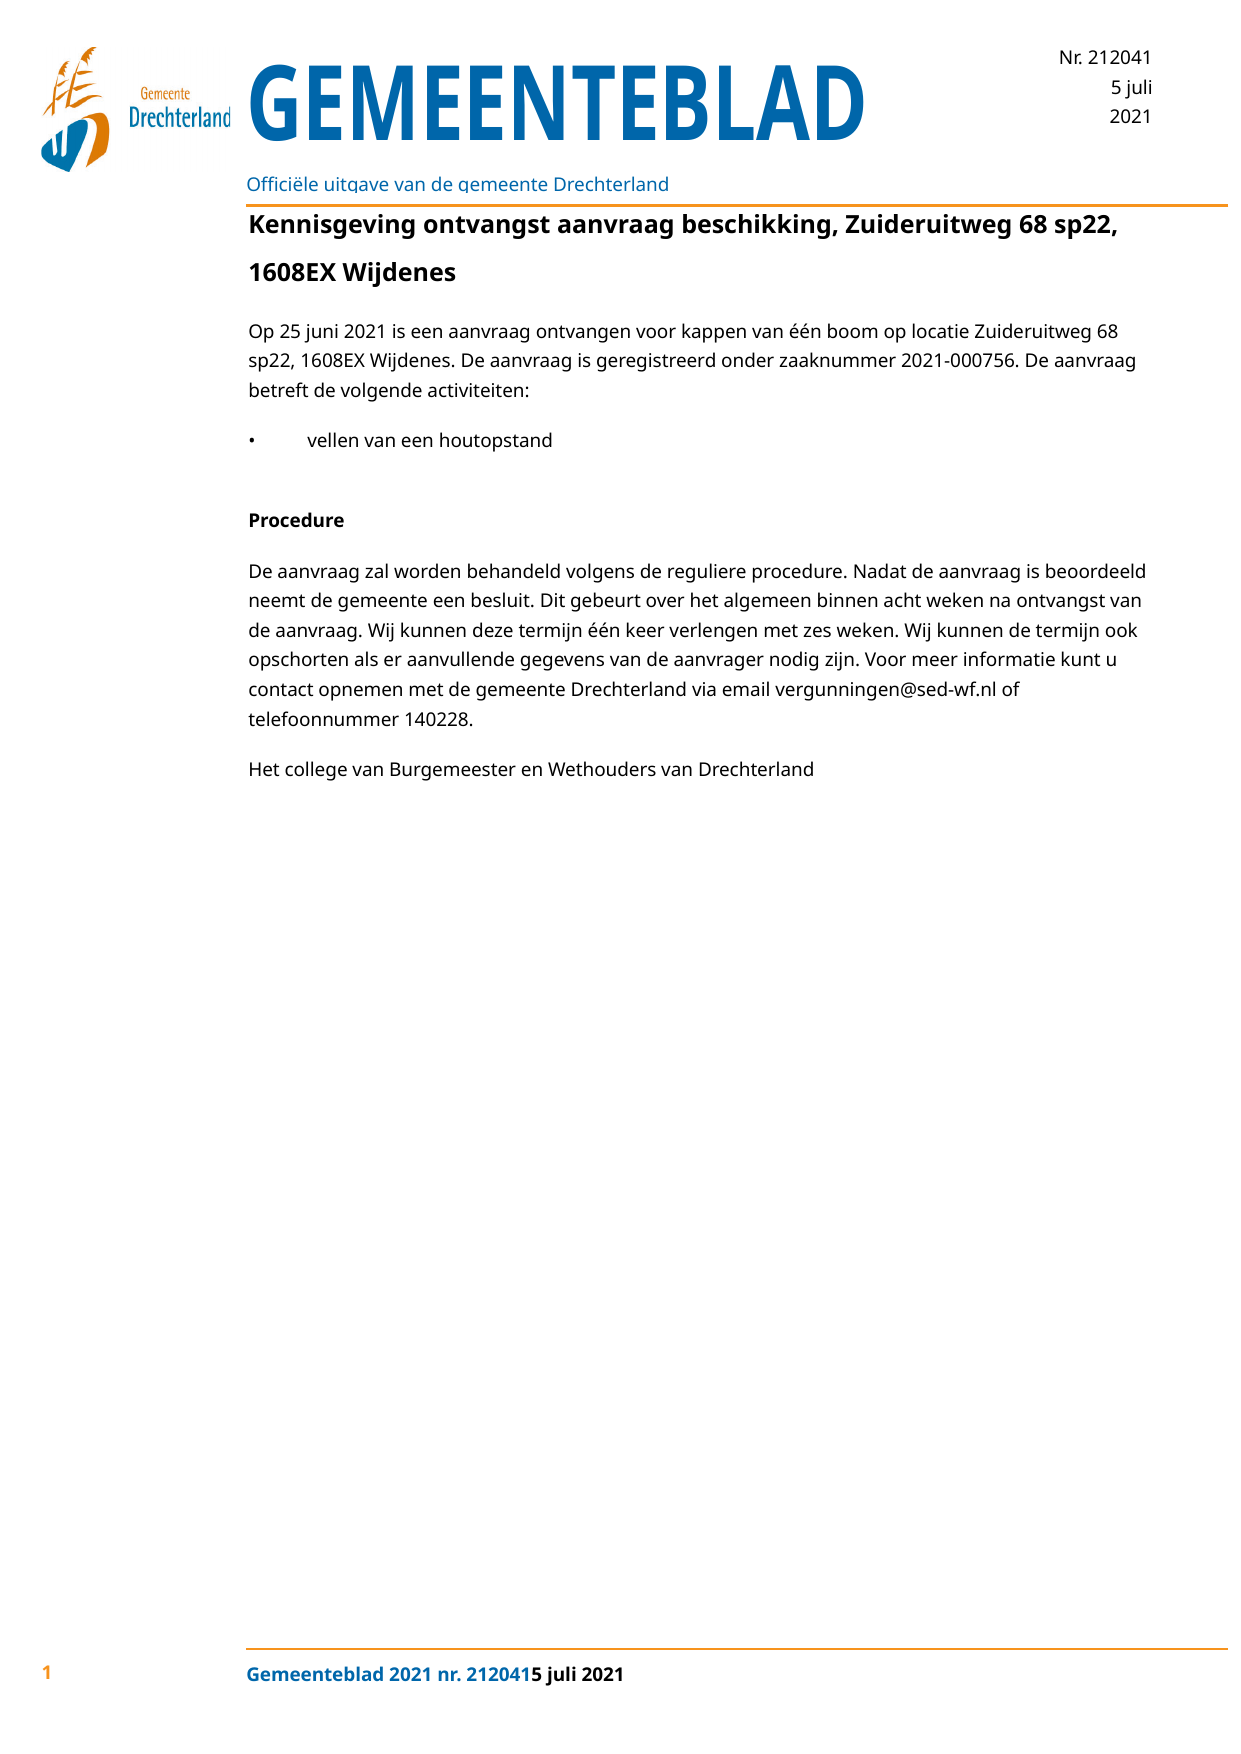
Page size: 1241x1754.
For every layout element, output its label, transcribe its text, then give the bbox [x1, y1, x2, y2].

text Procedure [248, 507, 1152, 533]
text Het college van Burgemeester en Wethouders van Drechterland [248, 756, 1152, 782]
picture [226, 115, 231, 124]
text Kennisgeving ontvangst aanvraag beschikking, Zuideruitweg 68 sp22, 1608EX Wijdenes [248, 207, 1152, 288]
picture [41, 158, 64, 172]
text Op 25 juni 2021 is een aanvraag ontvangen voor kappen van één boom op locatie Zuideruitweg 68 sp22, 1608EX Wijdenes. De aanvraag is geregistreerd onder zaaknummer 2021-000756. De aanvraag betreft de volgende activiteiten: [248, 318, 1152, 403]
text De aanvraag zal worden behandeld volgens de reguliere procedure. Nadat de aanvraag is beoordeeld neemt de gemeente een besluit. Dit gebeurt over het algemeen binnen acht weken na ontvangst van de aanvraag. Wij kunnen deze termijn één keer verlengen met zes weken. Wij kunnen de termijn ook opschorten als er aanvullende gegevens van de aanvrager nodig zijn. Voor meer informatie kunt u contact opnemen met de gemeente Drechterland via email vergunningen@sed-wf.nl of telefoonnummer 140228. [248, 558, 1152, 732]
picture [41, 47, 231, 172]
list vellen van een houtopstand [248, 427, 1152, 453]
